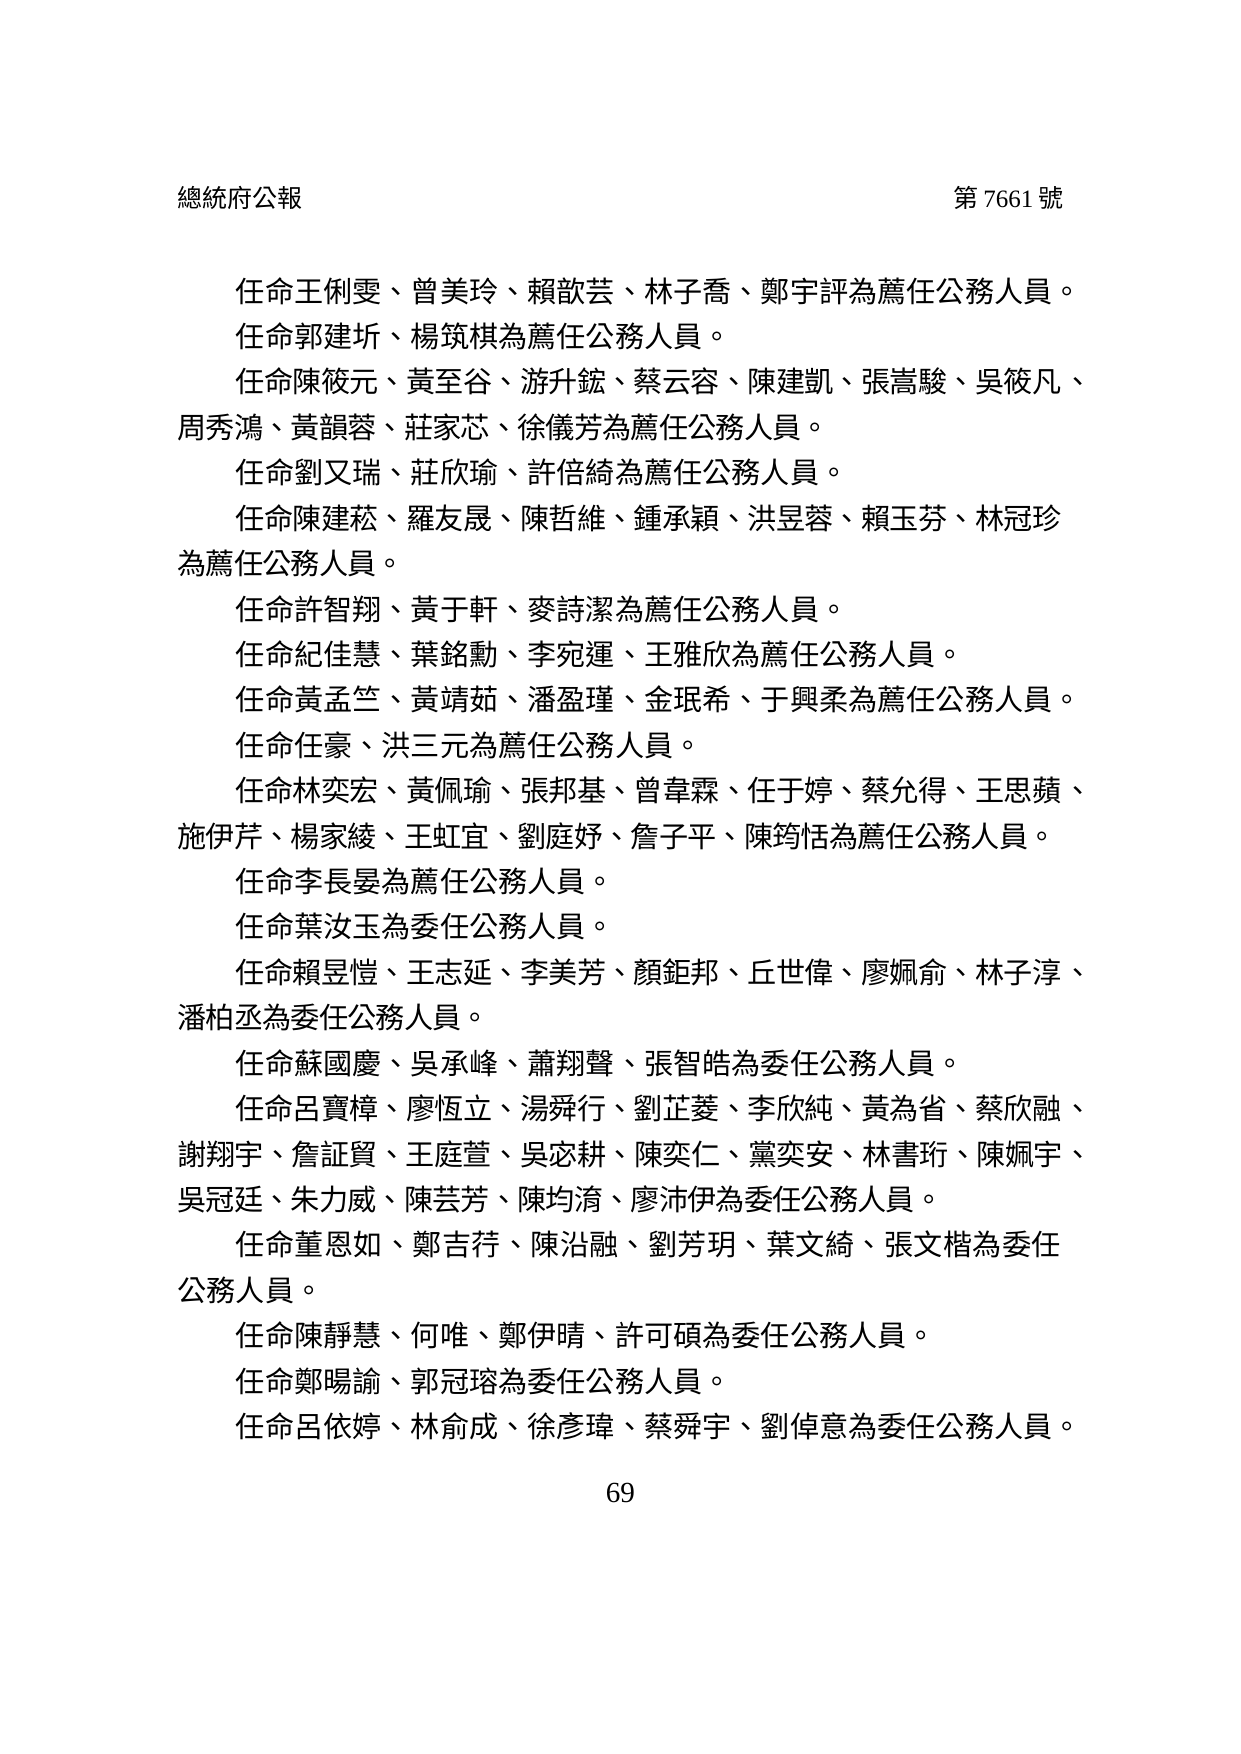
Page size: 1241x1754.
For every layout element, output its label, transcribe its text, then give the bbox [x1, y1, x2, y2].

text 任命王俐雯、曾美玲、賴歆芸、林子喬、鄭宇評為薦任公務人員。 [177, 266, 1063, 311]
text 任命蘇國慶、吳承峰、蕭翔聲、張智皓為委任公務人員。 [177, 1038, 1063, 1083]
text 任命董恩如、鄭吉荇、陳沿融、劉芳玥、葉文綺、張文楷為委任公務人員。 [177, 1219, 1063, 1310]
text 任命賴昱愷、王志延、李美芳、顏鉅邦、丘世偉、廖姵俞、林子淳、潘柏丞為委任公務人員。 [177, 947, 1063, 1038]
text 任命林奕宏、黃佩瑜、張邦基、曾韋霖、任于婷、蔡允得、王思蘋、施伊芹、楊家綾、王虹宜、劉庭妤、詹子平、陳筠恬為薦任公務人員。 [177, 765, 1063, 856]
text 任命黃孟竺、黃靖茹、潘盈瑾、金珉希、于興柔為薦任公務人員。 [177, 674, 1063, 720]
text 任命呂寶樟、廖恆立、湯舜行、劉芷菱、李欣純、黃為省、蔡欣融、謝翔宇、詹証貿、王庭萱、吳宓耕、陳奕仁、黨奕安、林書珩、陳姵宇、吳冠廷、朱力威、陳芸芳、陳均淯、廖沛伊為委任公務人員。 [177, 1083, 1063, 1219]
text 任命劉又瑞、莊欣瑜、許倍綺為薦任公務人員。 [177, 447, 1063, 493]
text 任命許智翔、黃于軒、麥詩潔為薦任公務人員。 [177, 584, 1063, 629]
text 任命紀佳慧、葉銘勳、李宛運、王雅欣為薦任公務人員。 [177, 629, 1063, 674]
text 任命鄭暘諭、郭冠瑢為委任公務人員。 [177, 1356, 1063, 1401]
text 任命任豪、洪三元為薦任公務人員。 [177, 720, 1063, 765]
text 任命陳靜慧、何唯、鄭伊晴、許可碩為委任公務人員。 [177, 1310, 1063, 1356]
text 任命郭建圻、楊筑棋為薦任公務人員。 [177, 311, 1063, 357]
text 任命呂依婷、林俞成、徐彥瑋、蔡舜宇、劉倬意為委任公務人員。 [177, 1401, 1063, 1447]
text 任命李長晏為薦任公務人員。 [177, 856, 1063, 902]
text 任命葉汝玉為委任公務人員。 [177, 902, 1063, 947]
text 任命陳筱元、黃至谷、游升鋐、蔡云容、陳建凱、張嵩駿、吳筱凡、周秀鴻、黃韻蓉、莊家芯、徐儀芳為薦任公務人員。 [177, 357, 1063, 447]
text 任命陳建菘、羅友晟、陳哲維、鍾承穎、洪昱蓉、賴玉芬、林冠珍為薦任公務人員。 [177, 493, 1063, 584]
